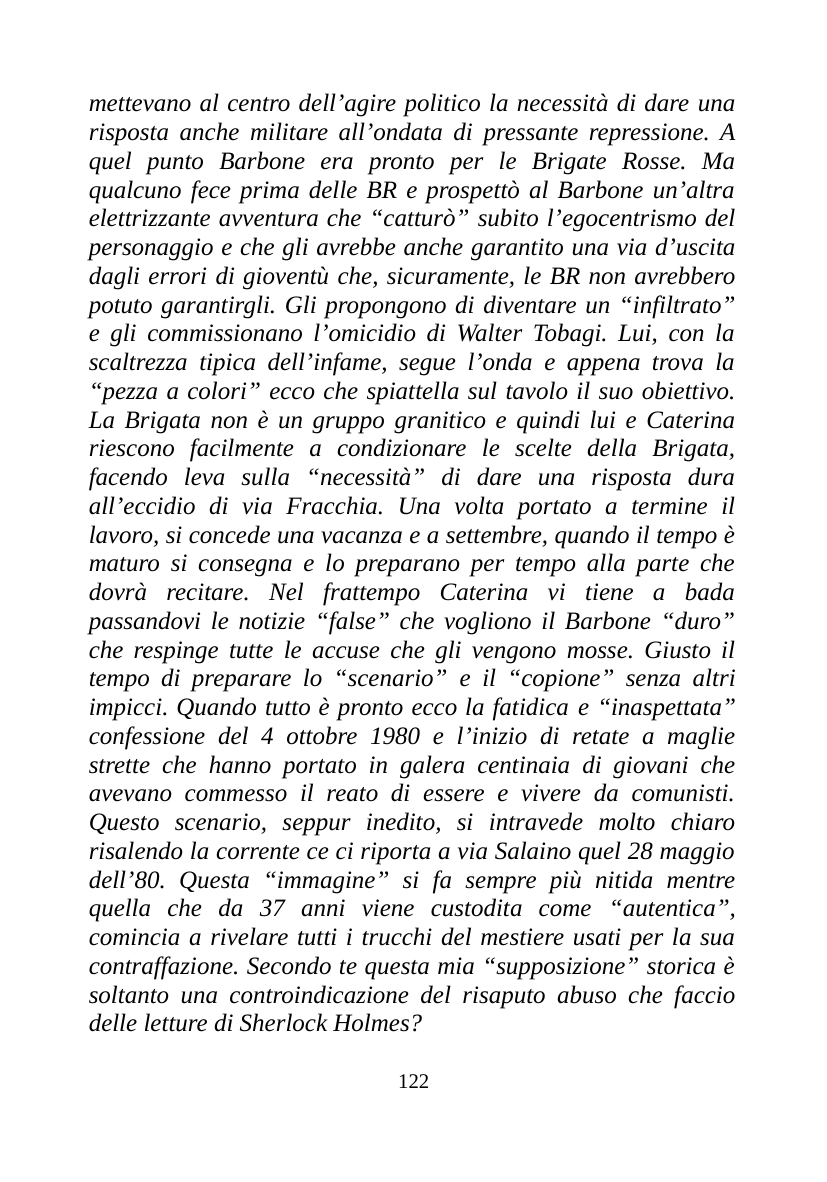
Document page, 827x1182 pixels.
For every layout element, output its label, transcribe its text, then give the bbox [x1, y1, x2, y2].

text mettevano al centro dell’agire politico la necessità di dare una risposta anche militare all’ondata di pressante repressione. A quel punto Barbone era pronto per le Brigate Rosse. Ma qualcuno fece prima delle BR e prospettò al Barbone un’altra elettrizzante avventura che “catturò” subito l’egocentrismo del personaggio e che gli avrebbe anche garantito una via d’uscita dagli errori di gioventù che, sicuramente, le BR non avrebbero potuto garantirgli. Gli propongono di diventare un “infiltrato” e gli commissionano l’omicidio di Walter Tobagi. Lui, con la scaltrezza tipica dell’infame, segue l’onda e appena trova la “pezza a colori” ecco che spiattella sul tavolo il suo obiettivo. La Brigata non è un gruppo granitico e quindi lui e Caterina riescono facilmente a condizionare le scelte della Brigata, facendo leva sulla “necessità” di dare una risposta dura all’eccidio di via Fracchia. Una volta portato a termine il lavoro, si concede una vacanza e a settembre, quando il tempo è maturo si consegna e lo preparano per tempo alla parte che dovrà recitare. Nel frattempo Caterina vi tiene a bada passandovi le notizie “false” che vogliono il Barbone “duro” che respinge tutte le accuse che gli vengono mosse. Giusto il tempo di preparare lo “scenario” e il “copione” senza altri impicci. Quando tutto è pronto ecco la fatidica e “inaspettata” confessione del 4 ottobre 1980 e l’inizio di retate a maglie strette che hanno portato in galera centinaia di giovani che avevano commesso il reato di essere e vivere da comunisti. Questo scenario, seppur inedito, si intravede molto chiaro risalendo la corrente ce ci riporta a via Salaino quel 28 maggio dell’80. Questa “immagine” si fa sempre più nitida mentre quella che da 37 anni viene custodita come “autentica”, comincia a rivelare tutti i trucchi del mestiere usati per la sua contraffazione. Secondo te questa mia “supposizione” storica è soltanto una controindicazione del risaputo abuso che faccio delle letture di Sherlock Holmes? [88, 88, 738, 1037]
